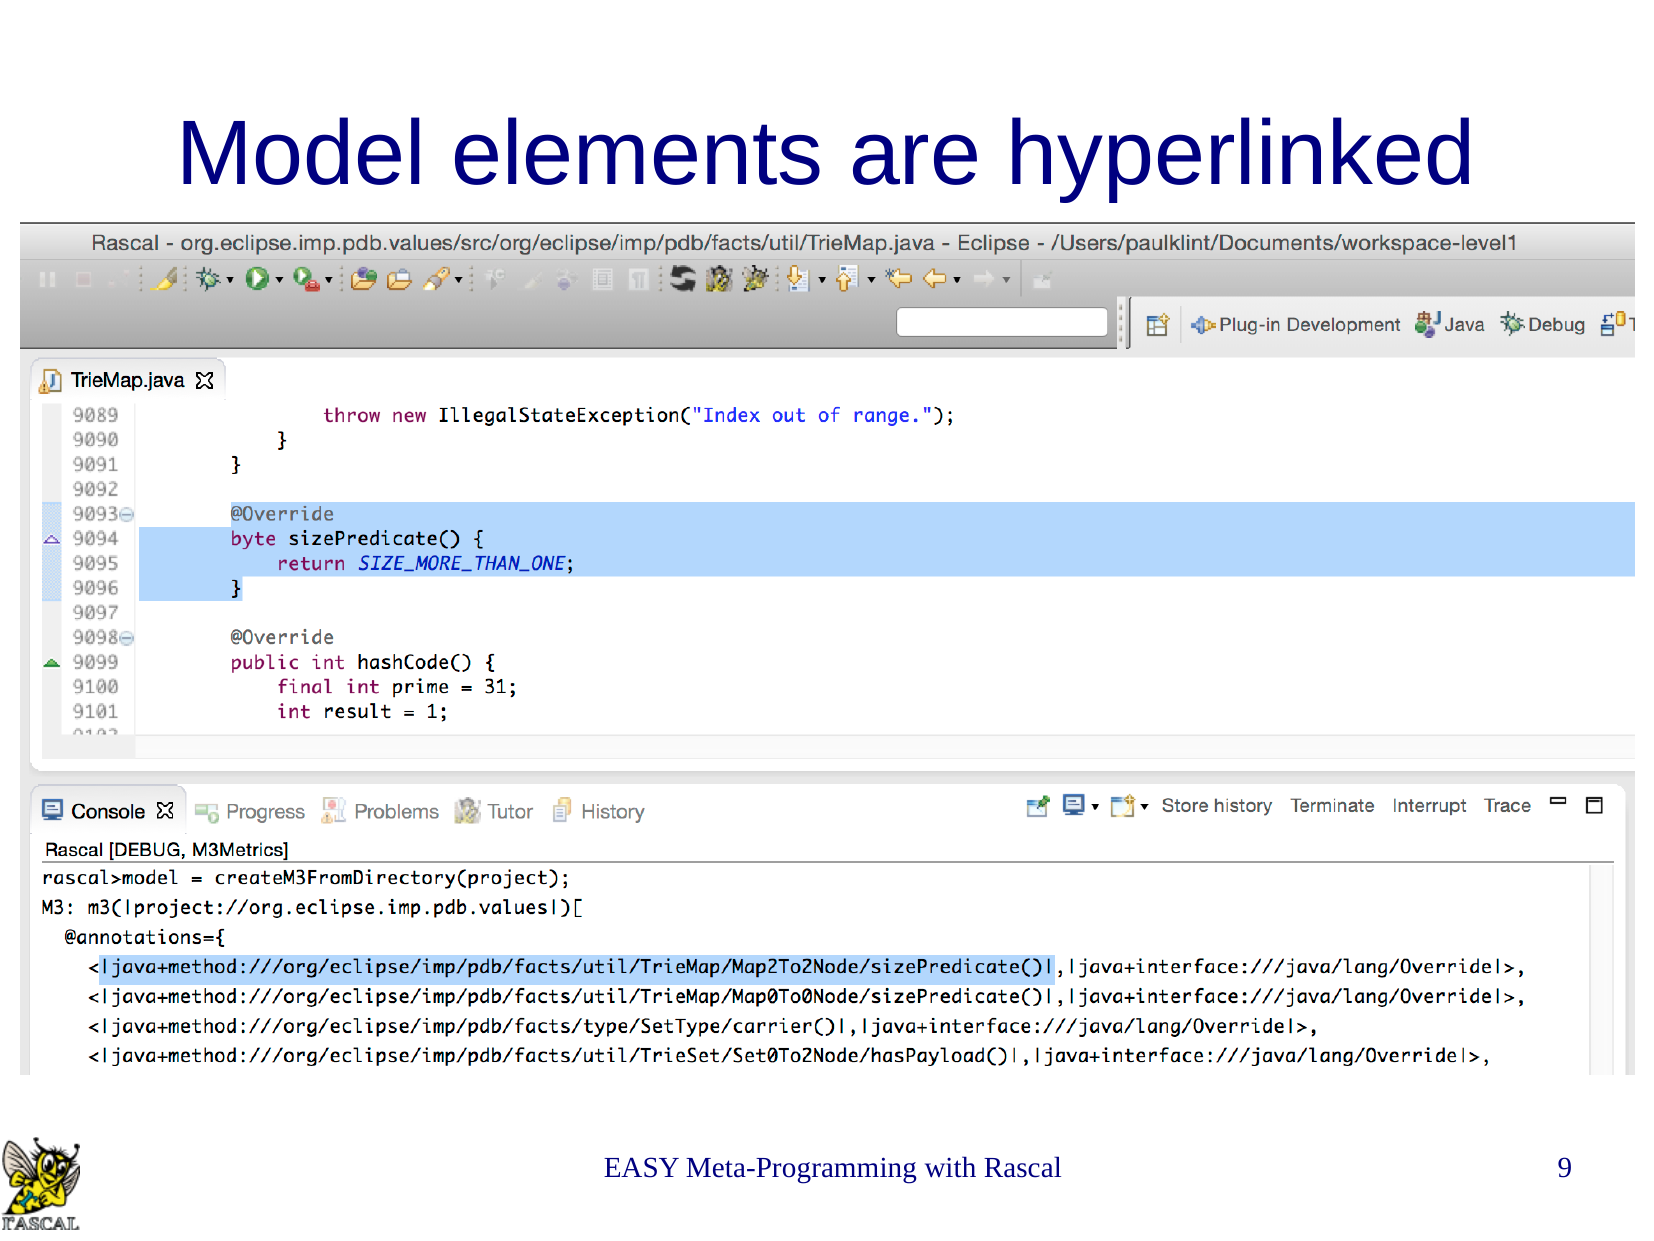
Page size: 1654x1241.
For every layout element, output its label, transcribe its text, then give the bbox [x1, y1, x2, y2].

picture [1, 1137, 80, 1230]
picture [20, 222, 1635, 1075]
title Model elements are hyperlinked [82, 49, 1571, 222]
